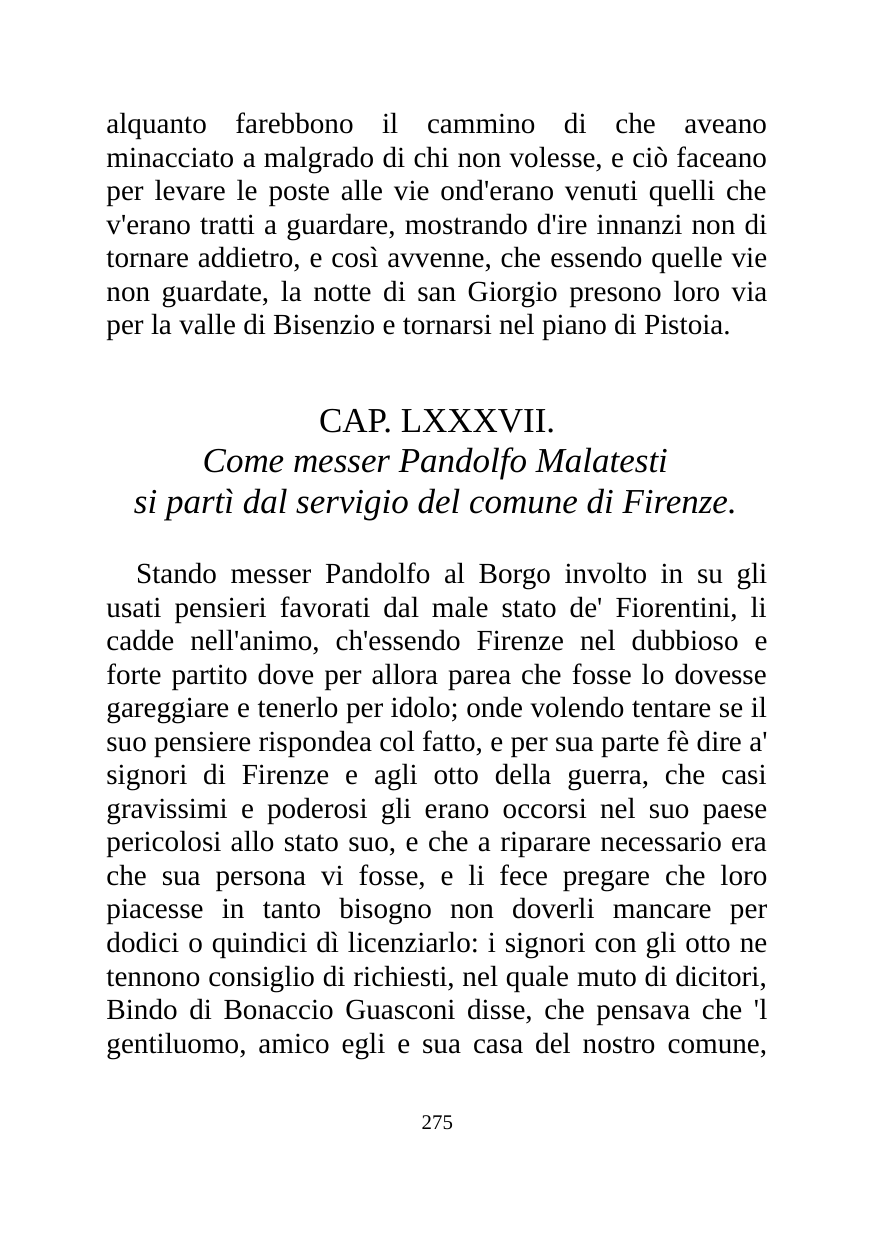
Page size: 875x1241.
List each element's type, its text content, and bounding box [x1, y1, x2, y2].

text Stando messer Pandolfo al Borgo involto in su gli usati pensieri favorati dal male stato de' Fiorentini, li cadde nell'animo, ch'essendo Firenze nel dubbioso e forte partito dove per allora parea che fosse lo dovesse gareggiare e tenerlo per idolo; onde volendo tentare se il suo pensiere rispondea col fatto, e per sua parte fè dire a' signori di Firenze e agli otto della guerra, che casi gravissimi e poderosi gli erano occorsi nel suo paese pericolosi allo stato suo, e che a riparare necessario era che sua persona vi fosse, e li fece pregare che loro piacesse in tanto bisogno non doverli mancare per dodici o quindici dì licenziarlo: i signori con gli otto ne tennono consiglio di richiesti, nel quale muto di dicitori, Bindo di Bonaccio Guasconi disse, che pensava che 'l gentiluomo, amico egli e sua casa del nostro comune, [106, 556, 768, 1059]
text alquanto farebbono il cammino di che aveano minacciato a malgrado di chi non volesse, e ciò faceano per levare le poste alle vie ond'erano venuti quelli che v'erano tratti a guardare, mostrando d'ire innanzi non di tornare addietro, e così avvenne, che essendo quelle vie non guardate, la notte di san Giorgio presono loro via per la valle di Bisenzio e tornarsi nel piano di Pistoia. [106, 106, 768, 341]
subtitle CAP. LXXXVII. Come messer Pandolfo Malatesti si partì dal servigio del comune di Firenze. [106, 400, 768, 521]
